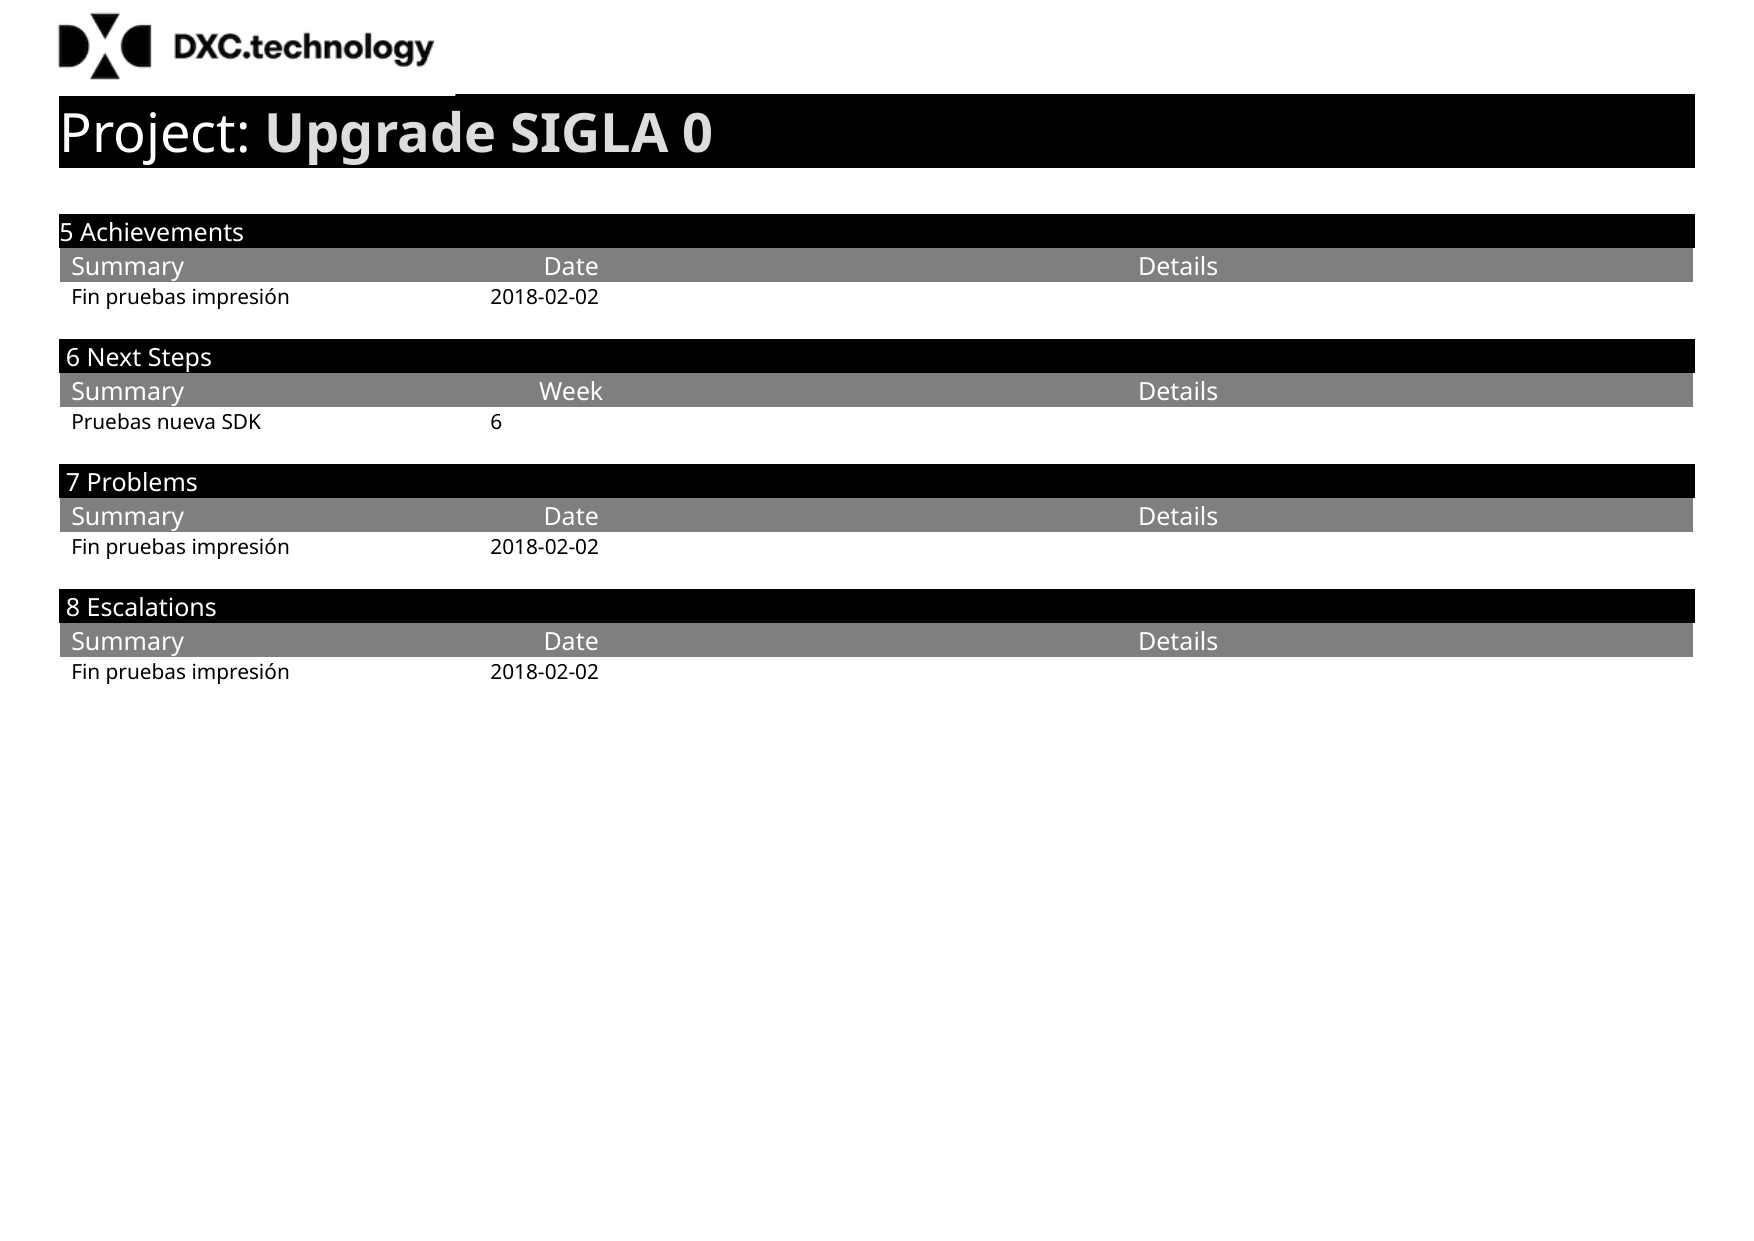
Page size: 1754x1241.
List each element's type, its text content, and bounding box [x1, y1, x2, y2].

table_cell 6 [479, 407, 663, 436]
table_header Date [479, 623, 663, 657]
table_cell Fin pruebas impresión [60, 657, 479, 686]
table_header Summary [60, 373, 479, 407]
table_header Date [479, 248, 663, 282]
table_header Week [479, 373, 663, 407]
table_header Details [663, 373, 1693, 407]
text 5 Achievements [59, 214, 1695, 248]
table_header Details [663, 498, 1693, 532]
table_cell [663, 407, 1693, 436]
picture [35, 0, 456, 96]
table_cell Fin pruebas impresión [60, 532, 479, 561]
table_cell [663, 282, 1693, 311]
table_cell 2018-02-02 [479, 657, 663, 686]
text 7 Problems [59, 464, 1695, 498]
table_cell [663, 532, 1693, 561]
table_header Details [663, 623, 1693, 657]
table_header Summary [60, 248, 479, 282]
table_cell Pruebas nueva SDK [60, 407, 479, 436]
text 6 Next Steps [59, 339, 1695, 373]
table_header Summary [60, 498, 479, 532]
table_cell 2018-02-02 [479, 532, 663, 561]
table_cell 2018-02-02 [479, 282, 663, 311]
text 8 Escalations [59, 589, 1695, 623]
table_header Details [663, 248, 1693, 282]
table_cell [663, 657, 1693, 686]
table_header Date [479, 498, 663, 532]
table_header Summary [60, 623, 479, 657]
table_cell Fin pruebas impresión [60, 282, 479, 311]
